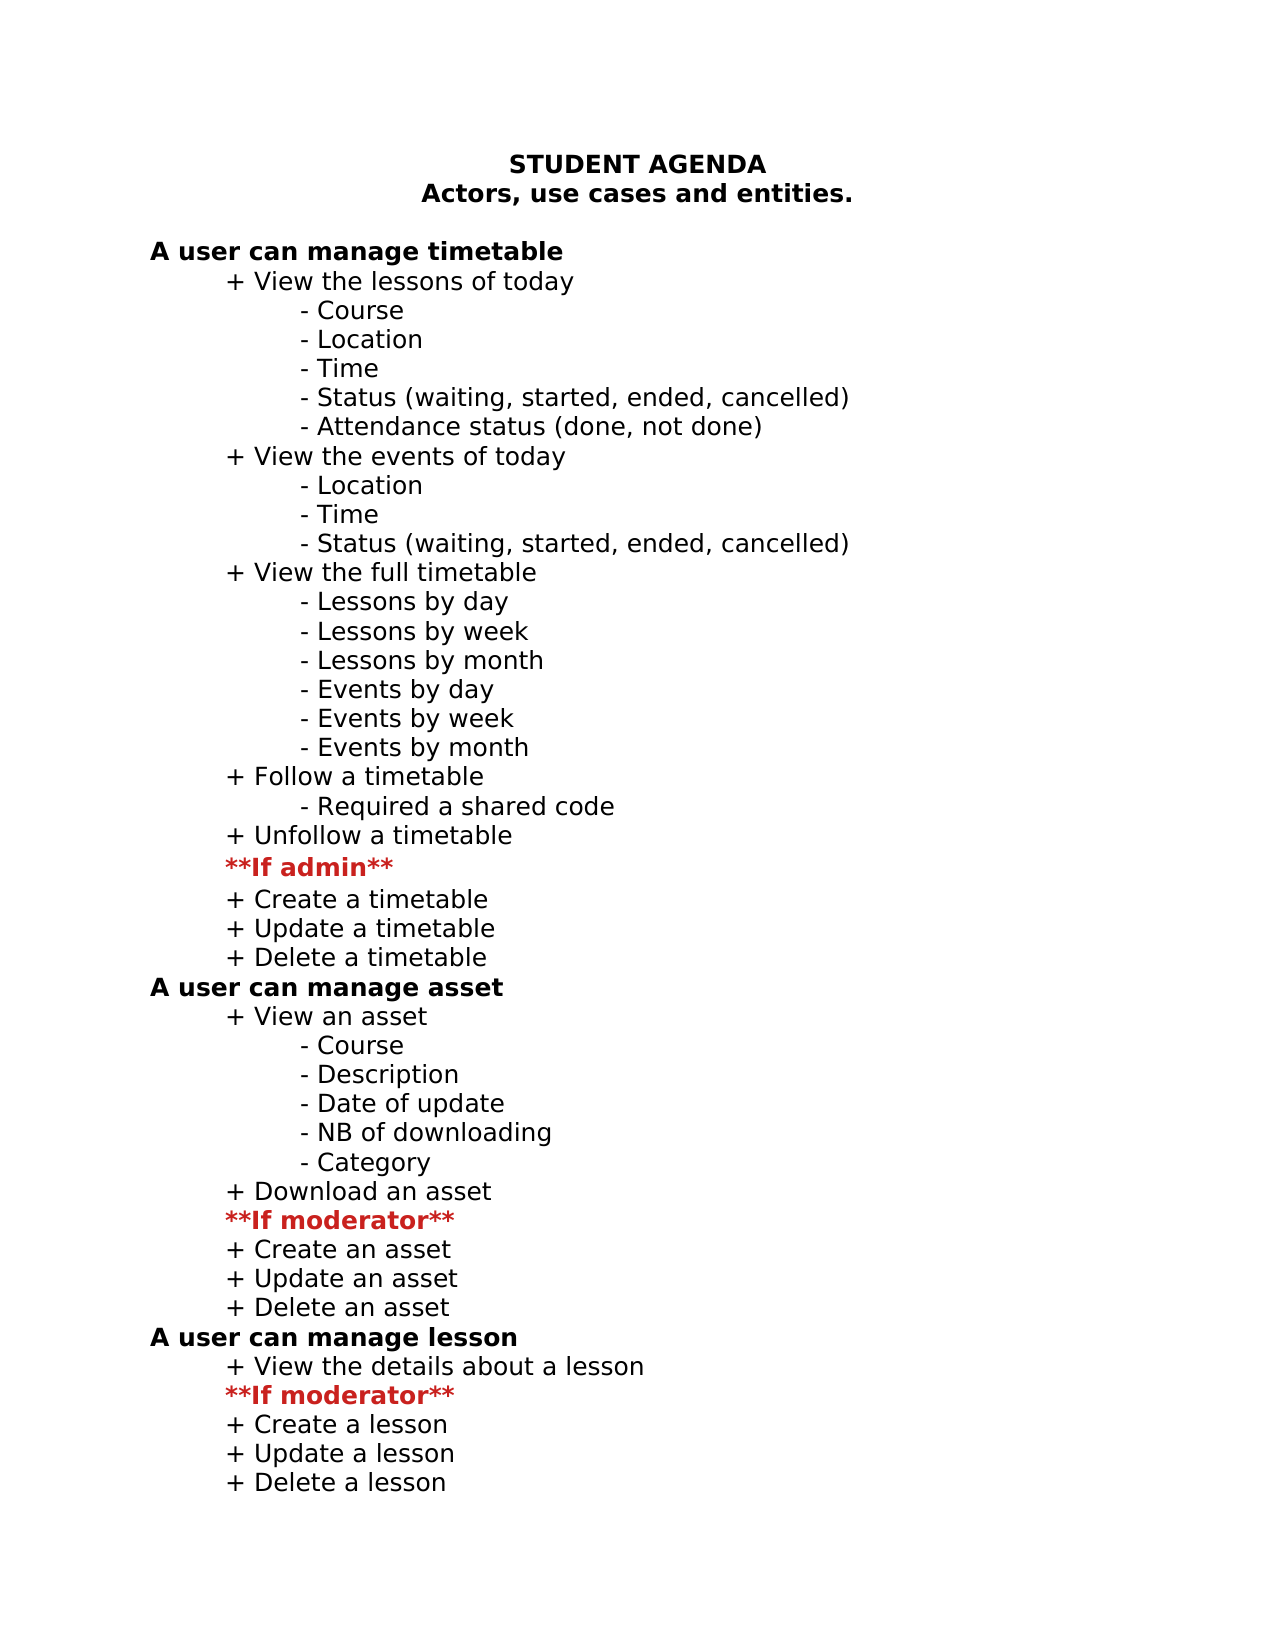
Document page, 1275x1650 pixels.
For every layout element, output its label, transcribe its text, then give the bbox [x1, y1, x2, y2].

text - NB of downloading [150, 1118, 1125, 1148]
text + Delete a timetable [150, 943, 1125, 973]
text - Events by day [150, 675, 1125, 704]
text A user can manage lesson [150, 1323, 1125, 1352]
text + View the lessons of today [150, 267, 1125, 296]
text + Update a lesson [150, 1439, 1125, 1468]
text + Unfollow a timetable [150, 821, 1125, 850]
text **If admin** [150, 850, 1125, 885]
text - Events by week [150, 704, 1125, 733]
text - Time [150, 354, 1125, 383]
text + Download an asset [150, 1177, 1125, 1206]
text - Events by month [150, 733, 1125, 762]
text - Lessons by month [150, 646, 1125, 675]
text - Date of update [150, 1089, 1125, 1118]
text + View an asset [150, 1002, 1125, 1031]
text - Lessons by day [150, 587, 1125, 617]
text - Status (waiting, started, ended, cancelled) [150, 383, 1125, 412]
text **If moderator** [150, 1381, 1125, 1410]
text - Lessons by week [150, 617, 1125, 646]
text - Attendance status (done, not done) [150, 412, 1125, 442]
text + View the details about a lesson [150, 1352, 1125, 1381]
text - Location [150, 325, 1125, 354]
text + Create an asset [150, 1235, 1125, 1264]
text A user can manage asset [150, 973, 1125, 1002]
text - Course [150, 1031, 1125, 1060]
text - Time [150, 500, 1125, 529]
text **If moderator** [150, 1206, 1125, 1235]
text Actors, use cases and entities. [150, 179, 1125, 208]
text A user can manage timetable [150, 237, 1125, 267]
text - Required a shared code [150, 792, 1125, 821]
text STUDENT AGENDA [150, 150, 1125, 179]
text + Delete a lesson [150, 1468, 1125, 1498]
text + Update a timetable [150, 914, 1125, 943]
text + Follow a timetable [150, 762, 1125, 792]
text - Category [150, 1148, 1125, 1177]
text + Create a timetable [150, 885, 1125, 914]
text + Create a lesson [150, 1410, 1125, 1439]
text - Status (waiting, started, ended, cancelled) [150, 529, 1125, 558]
text + View the full timetable [150, 558, 1125, 587]
text - Course [150, 296, 1125, 325]
text + View the events of today [150, 442, 1125, 471]
text - Description [150, 1060, 1125, 1089]
text - Location [150, 471, 1125, 500]
text + Update an asset [150, 1264, 1125, 1293]
text + Delete an asset [150, 1293, 1125, 1323]
